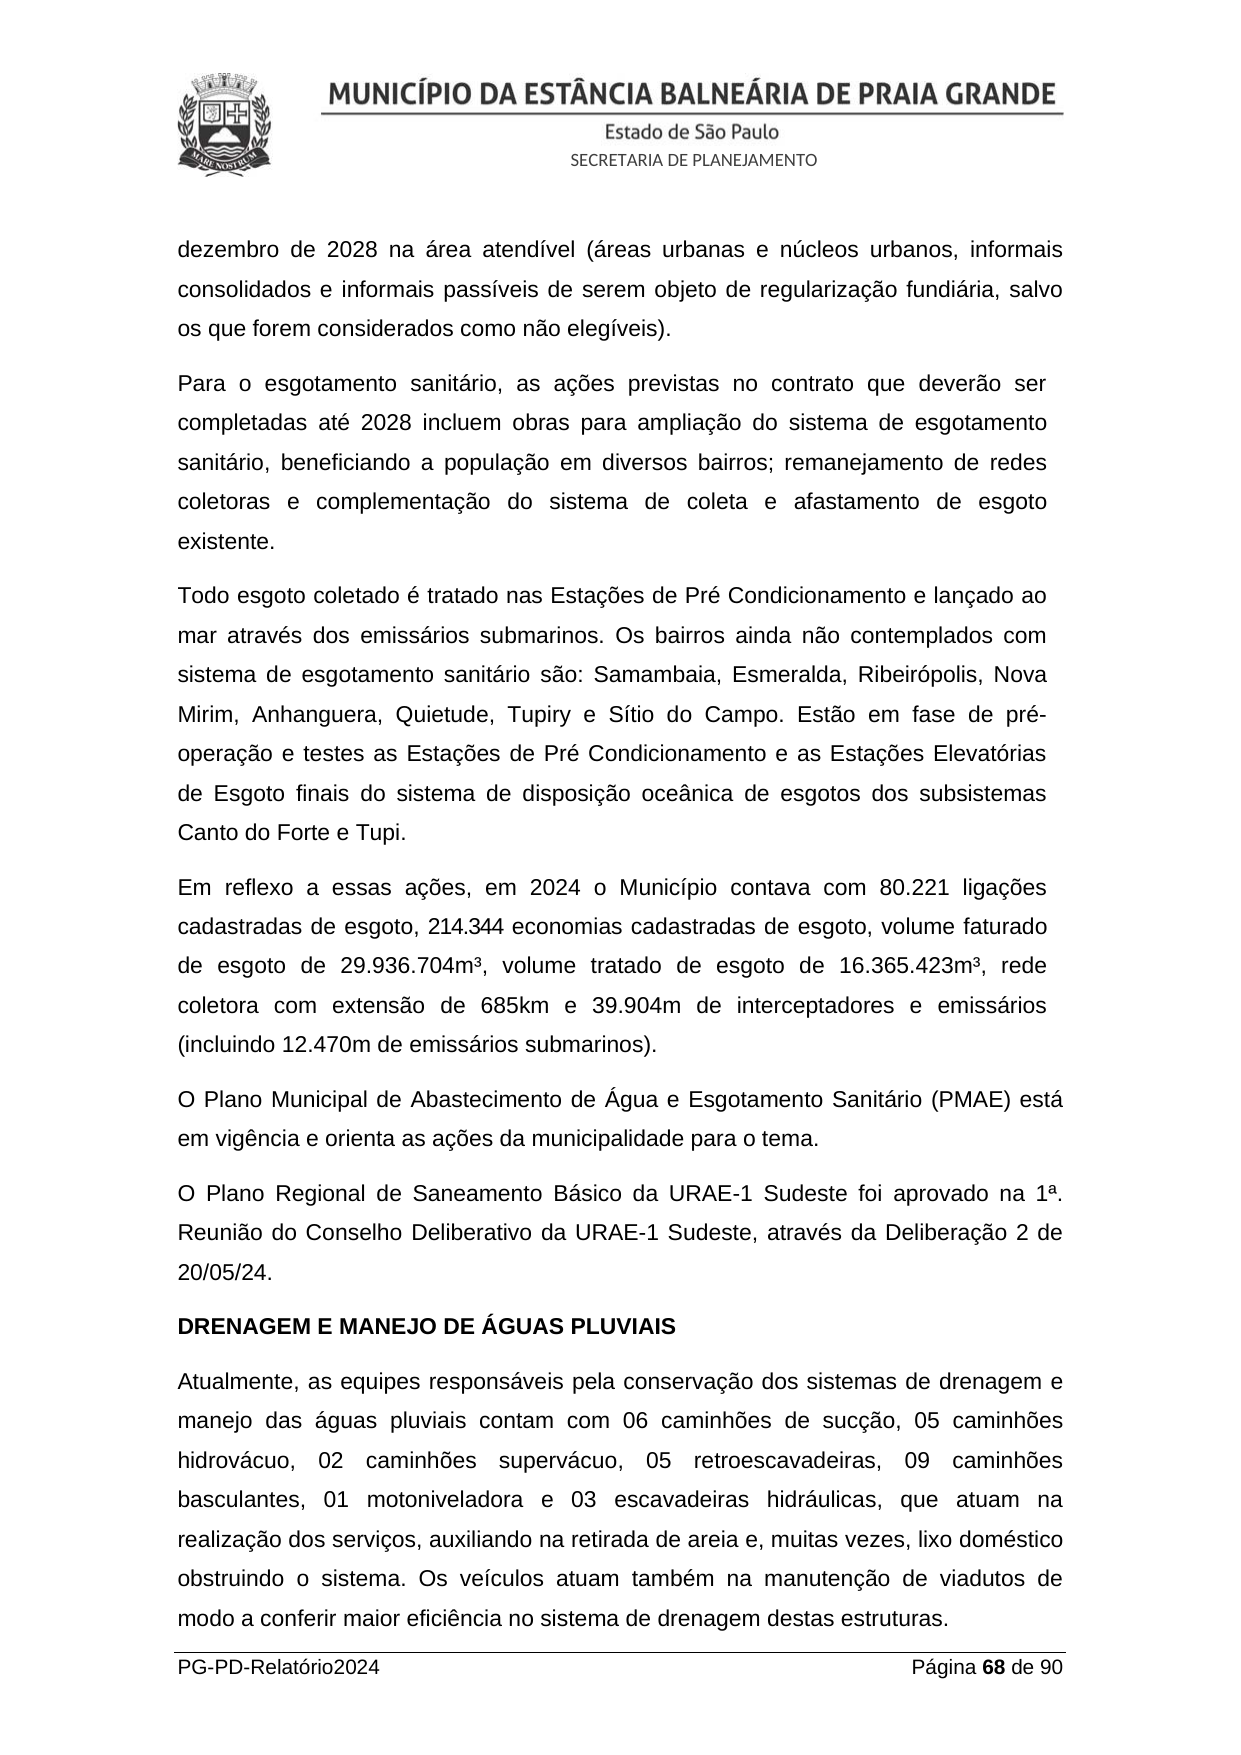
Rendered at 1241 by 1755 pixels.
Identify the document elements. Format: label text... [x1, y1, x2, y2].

text DRENAGEM E MANEJO DE ÁGUAS PLUVIAIS [177, 1313, 1063, 1339]
text O Plano Municipal de Abastecimento de Água e Esgotamento Sanitário (PMAE) está em vigência e orienta as ações da municipalidade para o tema. [177, 1086, 1063, 1152]
text Para o esgotamento sanitário, as ações previstas no contrato que deverão ser completadas até 2028 incluem obras para ampliação do sistema de esgotamento sanitário, beneficiando a população em diversos bairros; remanejamento de redes coletoras e complementação do sistema de coleta e afastamento de esgoto existente. [177, 370, 1047, 554]
text Em reflexo a essas ações, em 2024 o Município contava com 80.221 ligações cadastradas de esgoto, 214.344 economias cadastradas de esgoto, volume faturado de esgoto de 29.936.704m³, volume tratado de esgoto de 16.365.423m³, rede coletora com extensão de 685km e 39.904m de interceptadores e emissários (incluindo 12.470m de emissários submarinos). [177, 873, 1047, 1058]
text Atualmente, as equipes responsáveis pela conservação dos sistemas de drenagem e manejo das águas pluviais contam com 06 caminhões de sucção, 05 caminhões hidrovácuo, 02 caminhões supervácuo, 05 retroescavadeiras, 09 caminhões basculantes, 01 motoniveladora e 03 escavadeiras hidráulicas, que atuam na realização dos serviços, auxiliando na retirada de areia e, muitas vezes, lixo doméstico obstruindo o sistema. Os veículos atuam também na manutenção de viadutos de modo a conferir maior eficiência no sistema de drenagem destas estruturas. [177, 1368, 1063, 1631]
text Todo esgoto coletado é tratado nas Estações de Pré Condicionamento e lançado ao mar através dos emissários submarinos. Os bairros ainda não contemplados com sistema de esgotamento sanitário são: Samambaia, Esmeralda, Ribeirópolis, Nova Mirim, Anhanguera, Quietude, Tupiry e Sítio do Campo. Estão em fase de pré-operação e testes as Estações de Pré Condicionamento e as Estações Elevatórias de Esgoto finais do sistema de disposição oceânica de esgotos dos subsistemas Canto do Forte e Tupi. [177, 582, 1047, 845]
text dezembro de 2028 na área atendível (áreas urbanas e núcleos urbanos, informais consolidados e informais passíveis de serem objeto de regularização fundiária, salvo os que forem considerados como não elegíveis). [177, 236, 1063, 342]
text O Plano Regional de Saneamento Básico da URAE-1 Sudeste foi aprovado na 1ª. Reunião do Conselho Deliberativo da URAE-1 Sudeste, através da Deliberação 2 de 20/05/24. [177, 1180, 1063, 1285]
